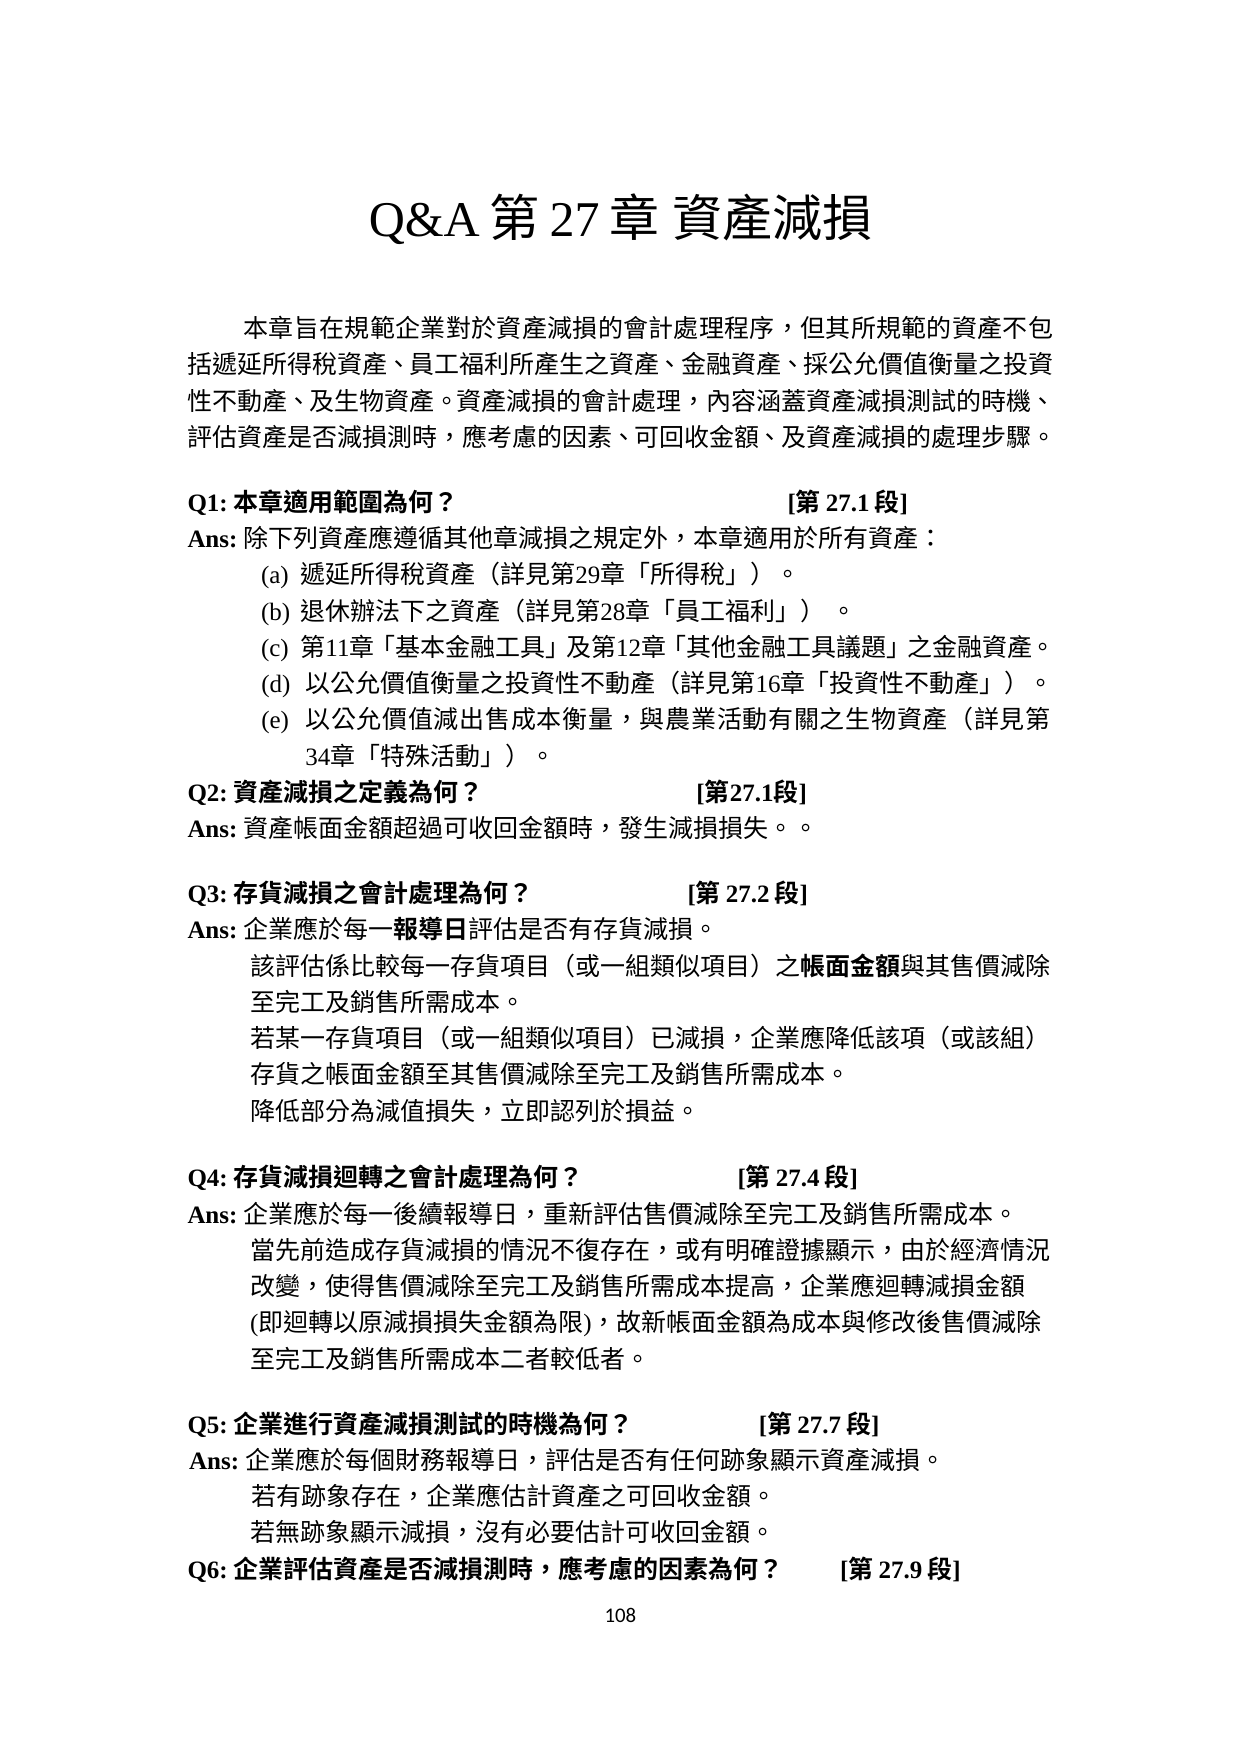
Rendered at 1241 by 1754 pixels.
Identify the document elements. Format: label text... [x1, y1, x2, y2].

text 若某一存貨項目（或一組類似項目）已減損，企業應降低該項（或該組）存貨之帳面金額至其售價減除至完工及銷售所需成本。 [250, 1019, 1053, 1091]
text 該評估係比較每一存貨項目（或一組類似項目）之帳面金額與其售價減除至完工及銷售所需成本。 [250, 946, 1053, 1019]
text Q4: 存貨減損迴轉之會計處理為何？ [第27.4段] [187, 1158, 1053, 1194]
list 退休辦法下之資產（詳見第28章「員工福利」） 。 [261, 591, 1053, 627]
text Ans: 企業應於每一報導日評估是否有存貨減損。 [187, 910, 1053, 946]
list 第11章「基本金融工具」及第12章「其他金融工具議題」之金融資產。 [261, 627, 1053, 664]
text Q2: 資產減損之定義為何？ [第27.1段] [187, 772, 1053, 809]
text Q1: 本章適用範圍為何？ [第27.1段] [187, 482, 1053, 519]
text Q5: 企業進行資產減損測試的時機為何？ [第27.7段] [187, 1404, 1053, 1440]
text 若有跡象存在，企業應估計資產之可回收金額。 [250, 1477, 1053, 1513]
text Q3: 存貨減損之會計處理為何？ [第27.2段] [187, 874, 1053, 910]
text Ans: 除下列資產應遵循其他章減損之規定外，本章適用於所有資產： [187, 519, 1053, 555]
text Ans: 資產帳面金額超過可收回金額時，發生減損損失。。 [187, 809, 1053, 845]
text 當先前造成存貨減損的情況不復存在，或有明確證據顯示，由於經濟情況改變，使得售價減除至完工及銷售所需成本提高，企業應迴轉減損金額(即迴轉以原減損損失金額為限)，故新帳面金額為成本與修改後售價減除至完工及銷售所需成本二者較低者。 [250, 1230, 1053, 1375]
text 若無跡象顯示減損，沒有必要估計可收回金額。 [250, 1513, 1053, 1549]
text Ans: 企業應於每個財務報導日，評估是否有任何跡象顯示資產減損。 [189, 1440, 1053, 1477]
text 降低部分為減值損失，立即認列於損益。 [187, 1091, 1053, 1127]
list 以公允價值減出售成本衡量，與農業活動有關之生物資產（詳見第34章「特殊活動」）。 [261, 700, 1053, 772]
list 遞延所得稅資產（詳見第29章「所得稅」）。 [261, 555, 1053, 591]
text 本章旨在規範企業對於資產減損的會計處理程序，但其所規範的資產不包括遞延所得稅資產、員工福利所產生之資產、金融資產、採公允價值衡量之投資性不動產、及生物資產。資產減損的會計處理，內容涵蓋資產減損測試的時機、評估資產是否減損測時，應考慮的因素、可回收金額、及資產減損的處理步驟。 [187, 309, 1053, 454]
text Q&A 第27章 資產減損 [187, 179, 1053, 251]
list 以公允價值衡量之投資性不動產（詳見第16章「投資性不動產」）。 [250, 664, 1053, 700]
text Q6: 企業評估資產是否減損測時，應考慮的因素為何？ [第27.9段] [187, 1549, 1053, 1585]
text Ans: 企業應於每一後續報導日，重新評估售價減除至完工及銷售所需成本。 [187, 1194, 1053, 1230]
